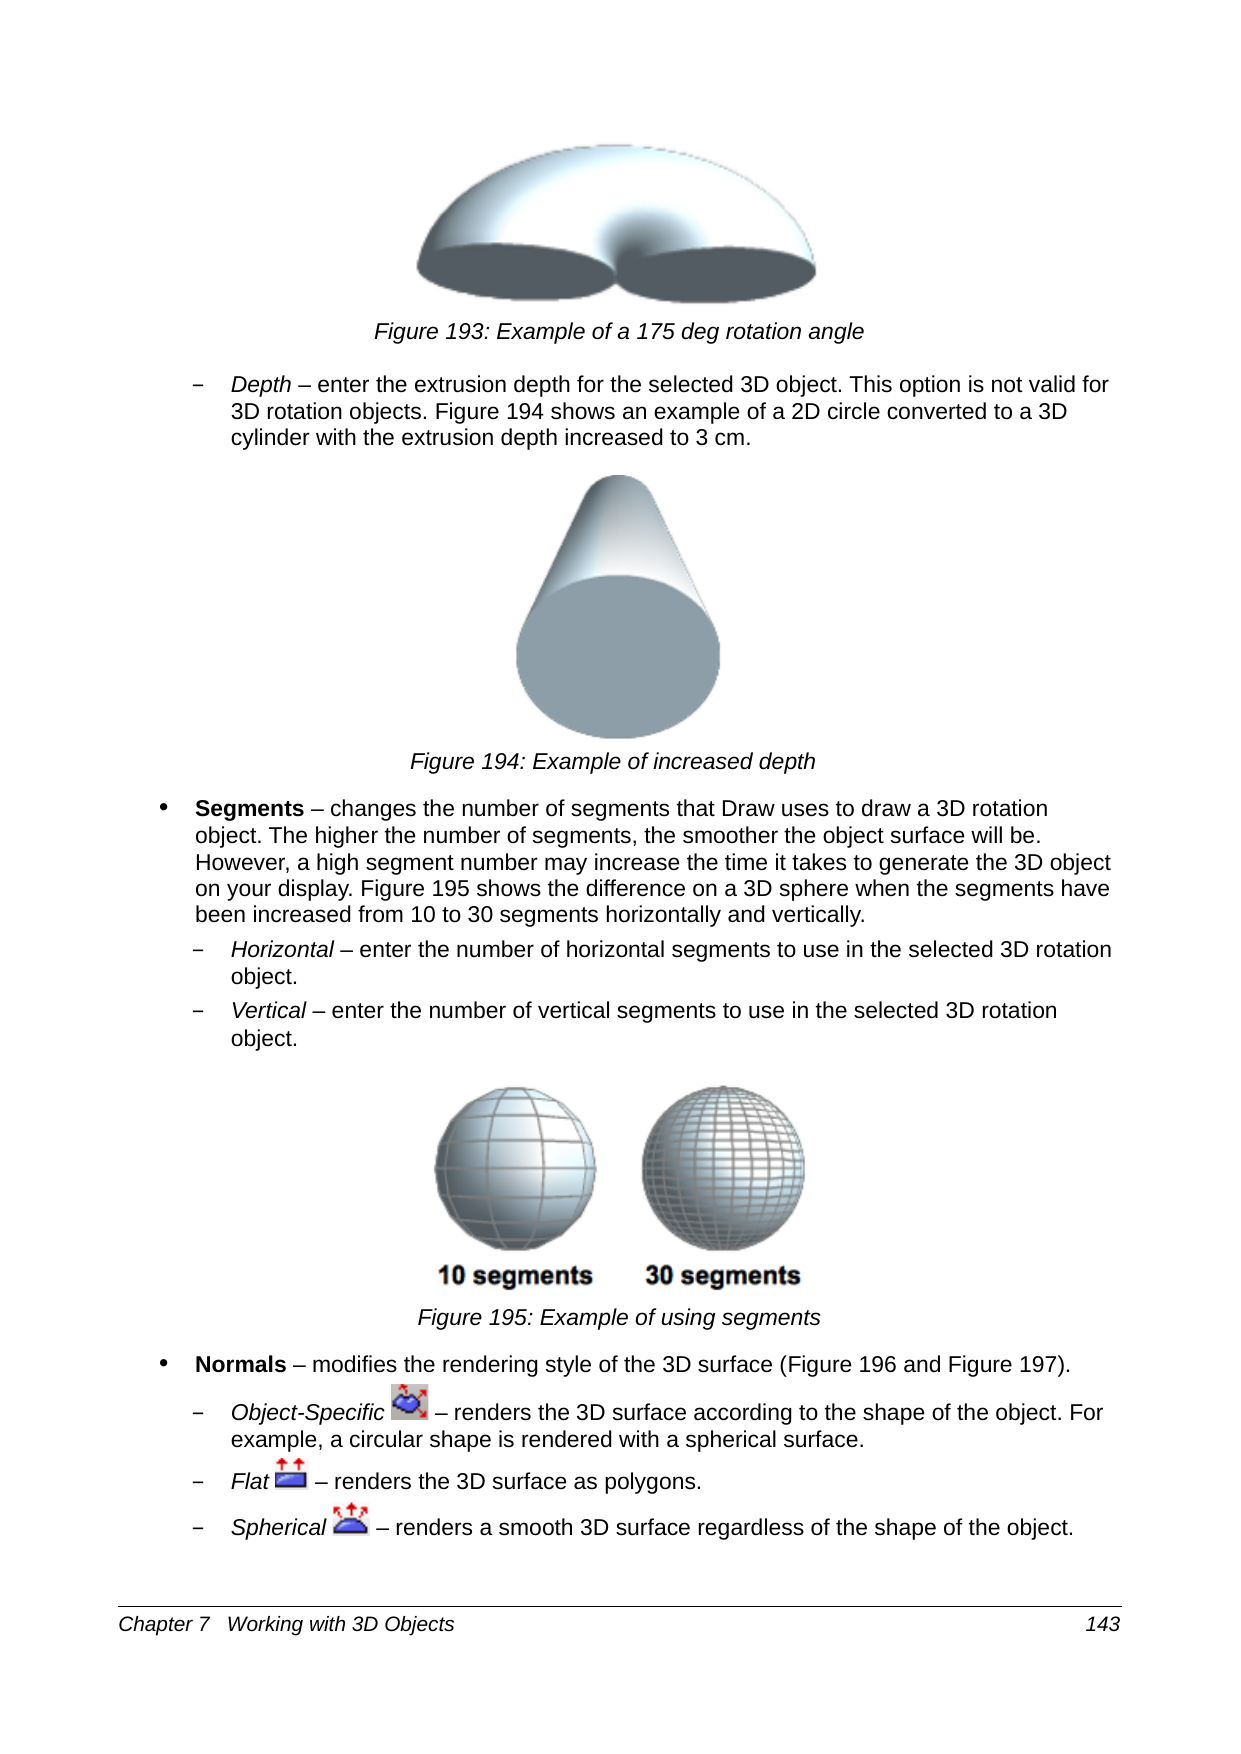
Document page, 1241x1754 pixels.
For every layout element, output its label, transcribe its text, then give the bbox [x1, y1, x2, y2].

picture [407, 118, 833, 312]
list Flat – renders the 3D surface as polygons. [192, 1458, 1122, 1496]
list Horizontal – enter the number of horizontal segments to use in the selected 3D rotation object. [192, 934, 1122, 989]
text Figure 193: Example of a 175 deg rotation angle [366, 318, 874, 345]
list Depth – enter the extrusion depth for the selected 3D object. This option is not valid for 3D rotation objects. Figure 194 shows an example of a 2D circle converted to a 3D cylinder with the extrusion depth increased to 3 cm. [192, 369, 1122, 451]
picture [422, 1076, 819, 1298]
picture [391, 1384, 429, 1420]
list Vertical – enter the number of vertical segments to use in the selected 3D rotation object. [192, 996, 1122, 1051]
list Spherical – renders a smooth 3D surface regardless of the shape of the object. [192, 1502, 1122, 1541]
picture [275, 1458, 309, 1490]
list Object-Specific – renders the 3D surface according to the shape of the object. For example, a circular shape is rendered with a spherical surface. [192, 1384, 1122, 1452]
text Figure 194: Example of increased depth [410, 748, 830, 774]
list Segments – changes the number of segments that Draw uses to draw a 3D rotation object. The higher the number of segments, the smoother the object surface will be. However, a high segment number may increase the time it takes to generate the 3D object on your display. Figure 195 shows the difference on a 3D sphere when the segments have been increased from 10 to 30 segments horizontally and vertically. [156, 793, 1122, 928]
picture [332, 1502, 370, 1536]
list Normals – modifies the rendering style of the 3D surface (Figure 196 and Figure 197). [156, 1349, 1122, 1378]
picture [502, 475, 739, 742]
text Figure 195: Example of using segments [402, 1304, 838, 1330]
